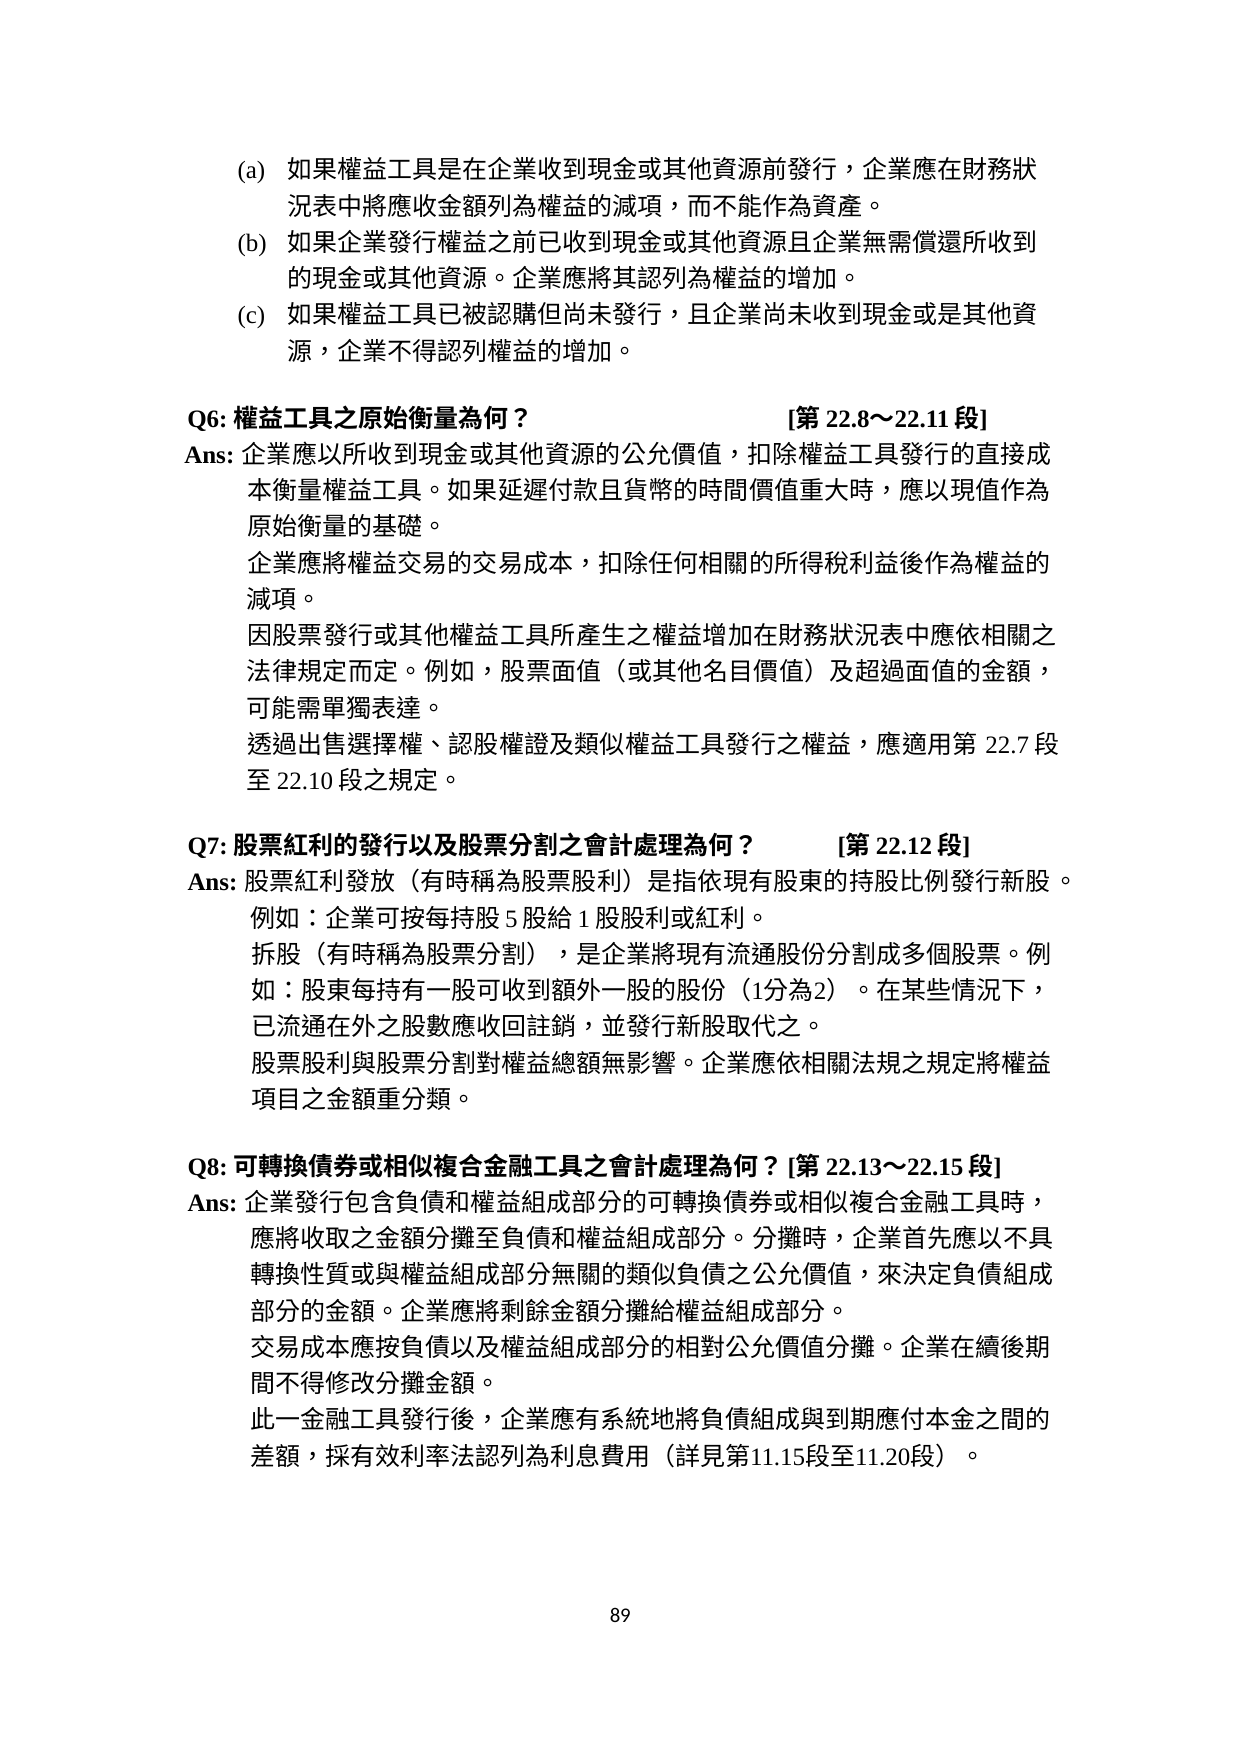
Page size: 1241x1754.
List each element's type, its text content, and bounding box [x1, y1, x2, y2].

list 如果權益工具已被認購但尚未發行，且企業尚未收到現金或是其他資源，企業不得認列權益的增加。 [237, 295, 1053, 367]
list 如果權益工具是在企業收到現金或其他資源前發行，企業應在財務狀況表中將應收金額列為權益的減項，而不能作為資產。 [237, 150, 1053, 222]
text 企業應將權益交易的交易成本，扣除任何相關的所得稅利益後作為權益的減項。 [247, 543, 1053, 616]
text 交易成本應按負債以及權益組成部分的相對公允價值分攤。企業在續後期間不得修改分攤金額。 [250, 1327, 1053, 1400]
text 透過出售選擇權、認股權證及類似權益工具發行之權益，應適用第22.7段至22.10段之規定。 [247, 724, 1059, 797]
text Ans: 股票紅利發放（有時稱為股票股利）是指依現有股東的持股比例發行新股。例如：企業可按每持股5股給1股股利或紅利。 [187, 862, 1053, 934]
text Q7: 股票紅利的發行以及股票分割之會計處理為何？ [第22.12段] [187, 826, 1059, 862]
text Ans: 企業發行包含負債和權益組成部分的可轉換債券或相似複合金融工具時，應將收取之金額分攤至負債和權益組成部分。分攤時，企業首先應以不具轉換性質或與權益組成部分無關的類似負債之公允價值，來決定負債組成部分的金額。企業應將剩餘金額分攤給權益組成部分。 [187, 1182, 1053, 1327]
text Q8: 可轉換債券或相似複合金融工具之會計處理為何？ [第22.13～22.15段] [187, 1146, 1059, 1182]
text 因股票發行或其他權益工具所產生之權益增加在財務狀況表中應依相關之法律規定而定。例如，股票面值（或其他名目價值）及超過面值的金額，可能需單獨表達。 [247, 616, 1059, 724]
list 如果企業發行權益之前已收到現金或其他資源且企業無需償還所收到的現金或其他資源。企業應將其認列為權益的增加。 [237, 222, 1053, 295]
text 此一金融工具發行後，企業應有系統地將負債組成與到期應付本金之間的差額，採有效利率法認列為利息費用（詳見第11.15段至11.20段）。 [250, 1400, 1053, 1472]
text 股票股利與股票分割對權益總額無影響。企業應依相關法規之規定將權益項目之金額重分類。 [251, 1043, 1053, 1116]
text 拆股（有時稱為股票分割），是企業將現有流通股份分割成多個股票。例如：股東每持有一股可收到額外一股的股份（1分為2）。在某些情況下，已流通在外之股數應收回註銷，並發行新股取代之。 [251, 934, 1053, 1043]
text Q6: 權益工具之原始衡量為何？ [第22.8～22.11段] [187, 398, 1053, 434]
text Ans: 企業應以所收到現金或其他資源的公允價值，扣除權益工具發行的直接成本衡量權益工具。如果延遲付款且貨幣的時間價值重大時，應以現值作為原始衡量的基礎。 [184, 434, 1053, 543]
